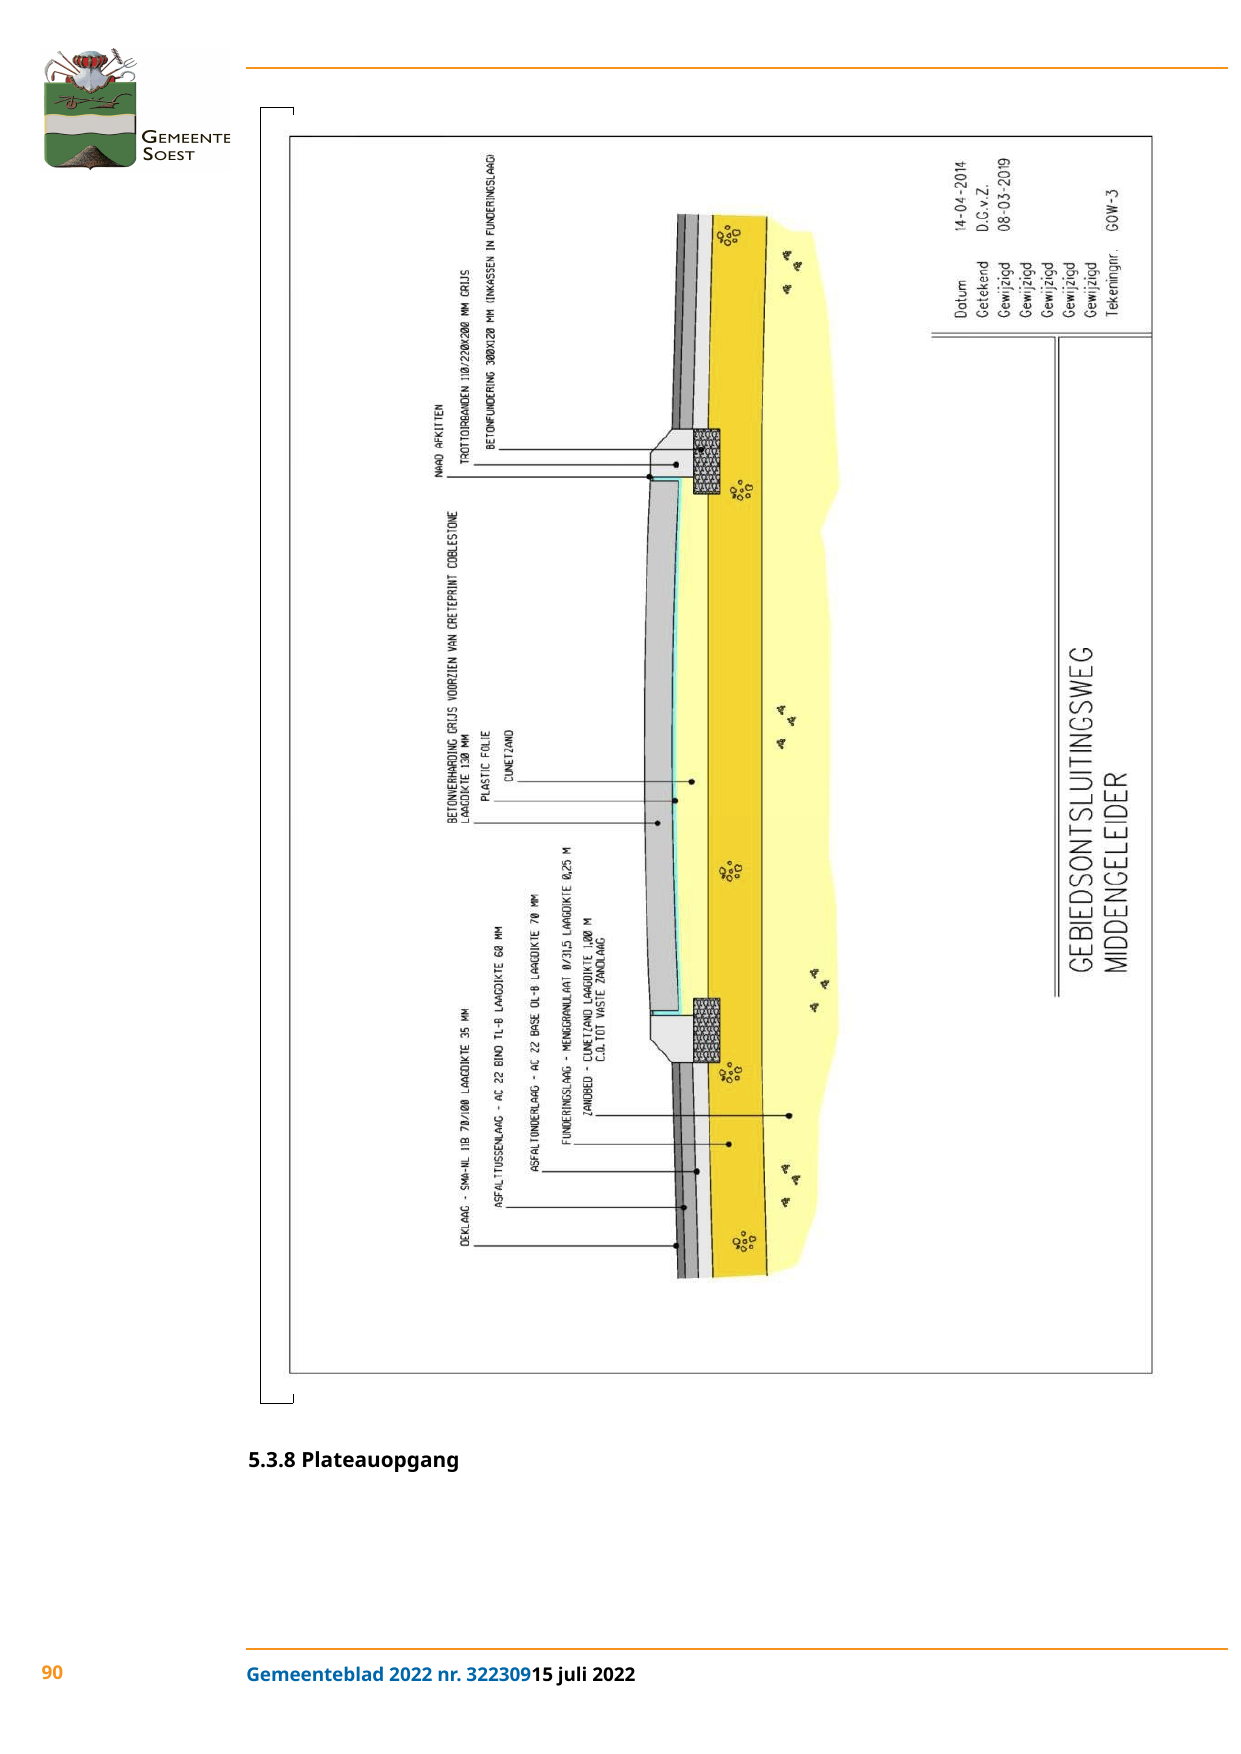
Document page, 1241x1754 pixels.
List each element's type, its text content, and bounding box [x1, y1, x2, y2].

picture [41, 47, 231, 172]
text 5.3.8 Plateauopgang [248, 1445, 1152, 1473]
picture [268, 115, 1173, 1394]
